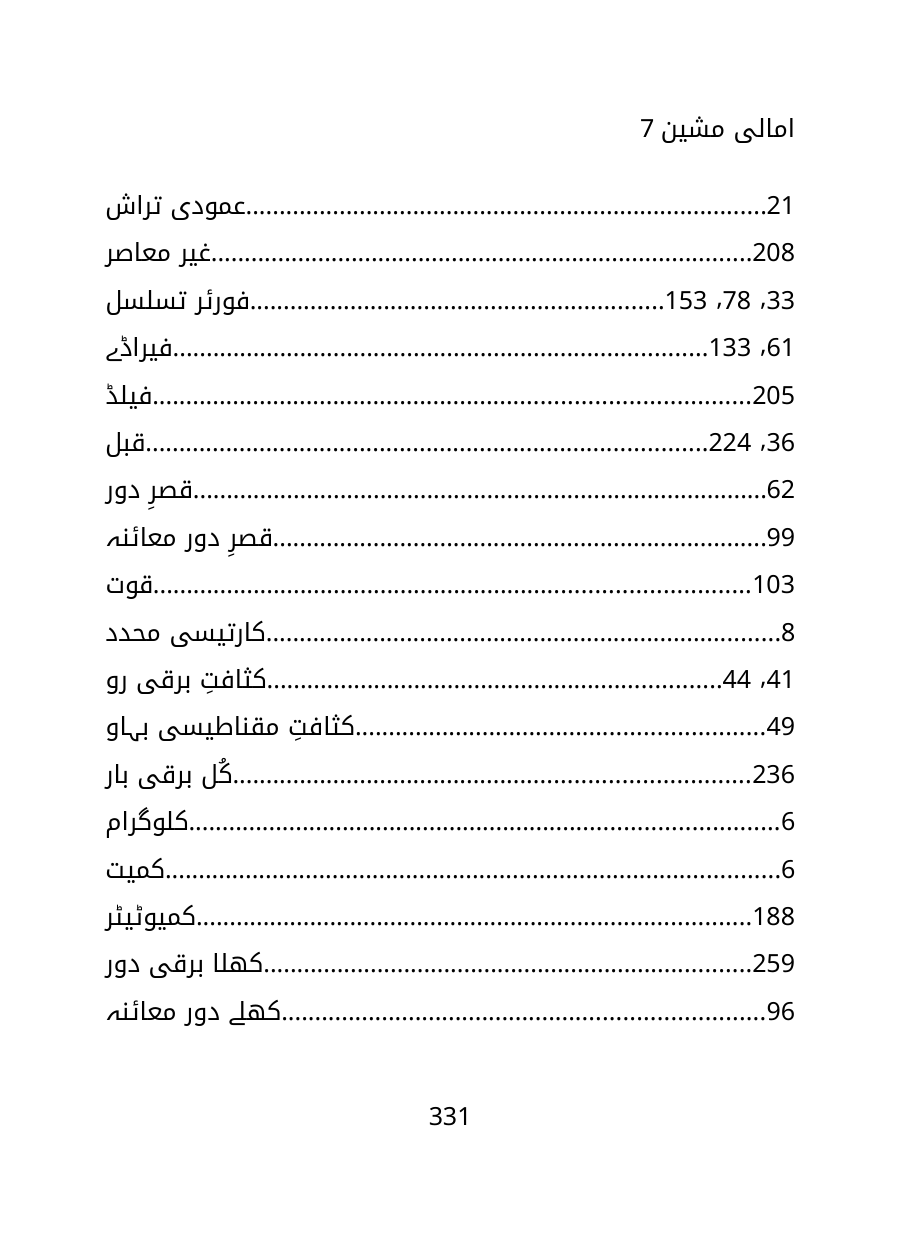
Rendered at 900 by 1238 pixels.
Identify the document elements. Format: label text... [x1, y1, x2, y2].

text قصرِ دور 62 [105, 467, 795, 514]
text کثافتِ مقناطیسی بہاو 49 [105, 704, 795, 751]
text فیراڈے 61, 133 [105, 324, 795, 372]
text قوت 103 [105, 562, 795, 609]
text کثافتِ برقی رو 41, 44 [105, 656, 795, 704]
text غیر معاصر 208 [105, 230, 795, 277]
text کھلے دور معائنہ 96 [105, 988, 795, 1036]
text کھلا برقی دور 259 [105, 941, 795, 988]
text فورئر تسلسل 33, 78, 153 [105, 277, 795, 324]
text کارتیسی محدد 8 [105, 609, 795, 656]
text کُل برقی بار 236 [105, 751, 795, 798]
text قبل 36, 224 [105, 419, 795, 467]
text فیلڈ 205 [105, 372, 795, 419]
text کمیوٹیٹر 188 [105, 893, 795, 941]
text کلوگرام 6 [105, 798, 795, 846]
text قصرِ دور معائنہ 99 [105, 514, 795, 562]
text کمیت 6 [105, 846, 795, 893]
text عمودی تراش 21 [105, 182, 795, 230]
